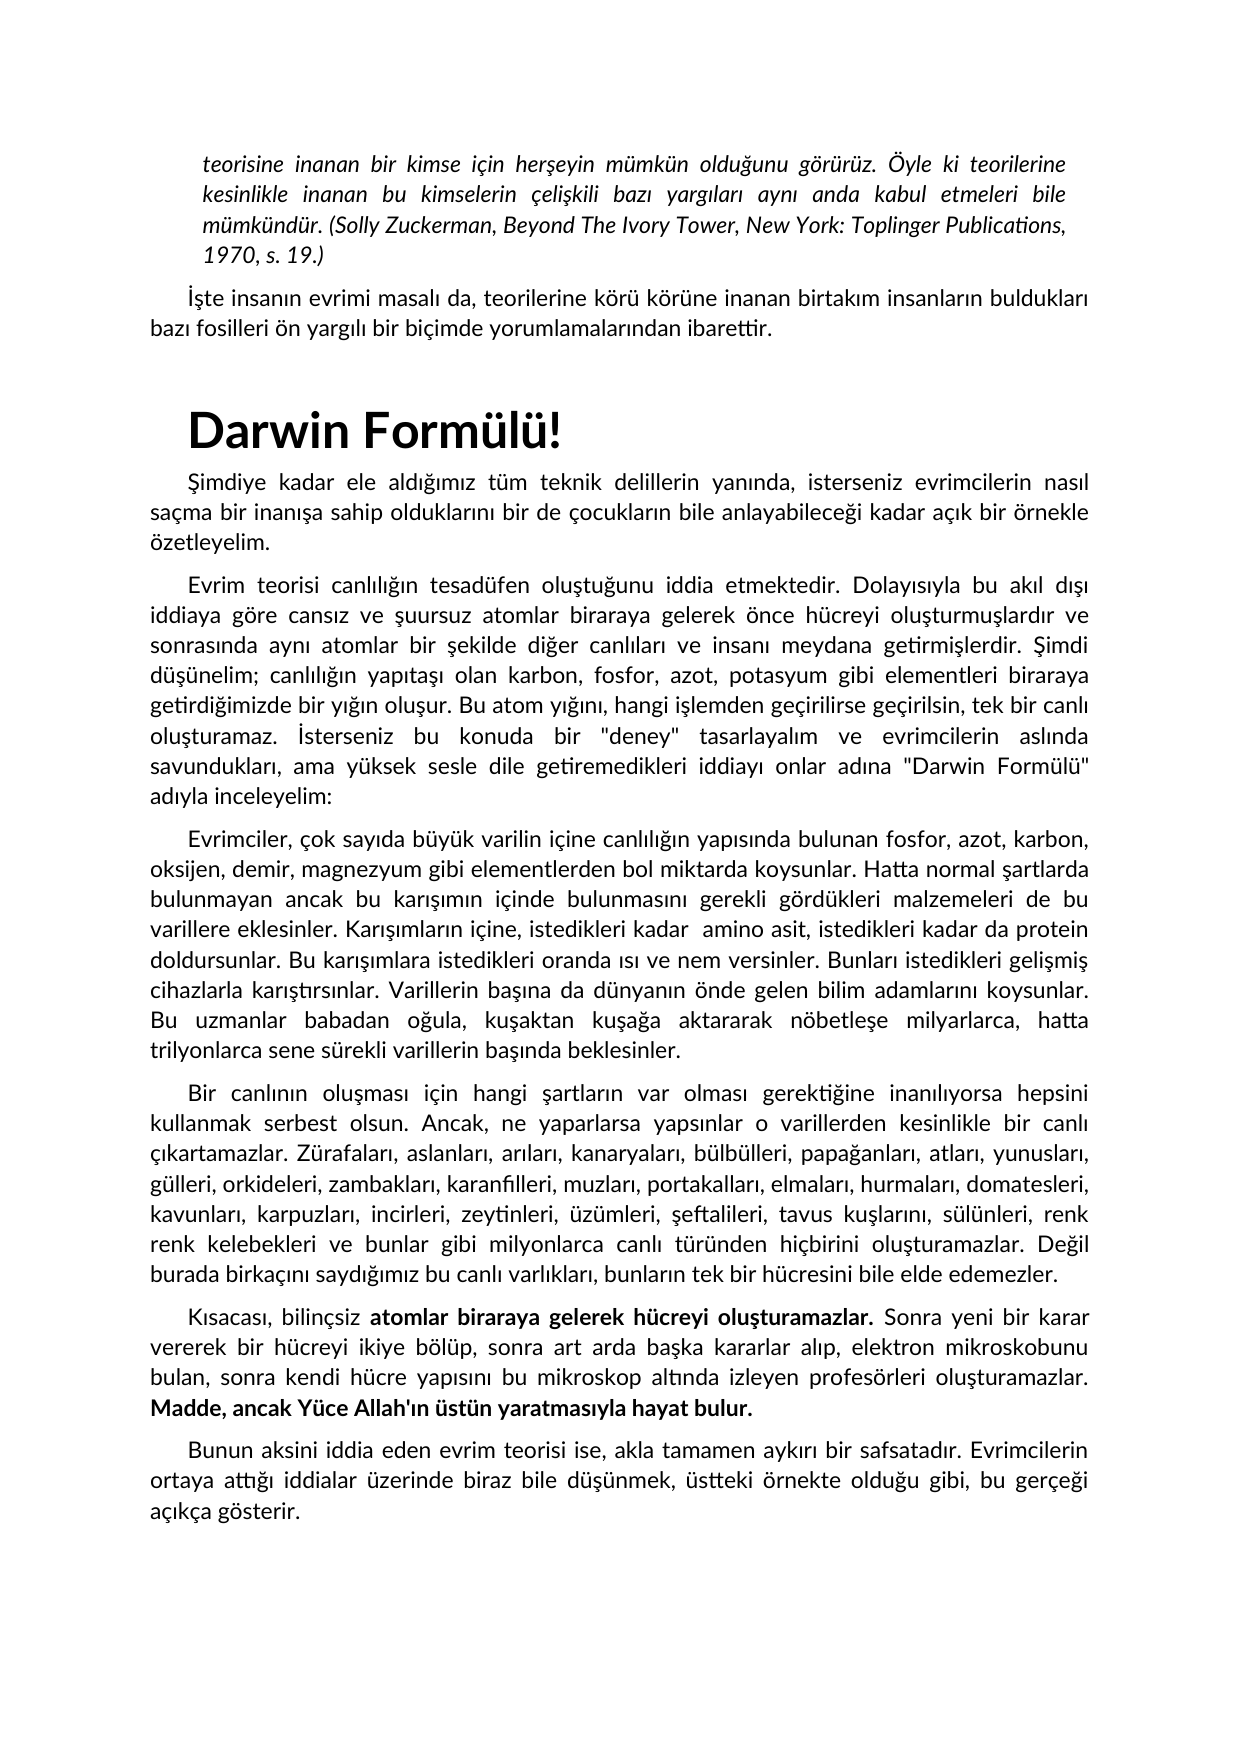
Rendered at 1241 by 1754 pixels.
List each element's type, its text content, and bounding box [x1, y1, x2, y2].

text teorisine inanan bir kimse için herşeyin mümkün olduğunu görürüz. Öyle ki teorilerine kesinlikle inanan bu kimselerin çelişkili bazı yargıları aynı anda kabul etmeleri bile mümkündür. (Solly Zuckerman, Beyond The Ivory Tower, New York: Toplinger Publications, 1970, s. 19.) [202, 150, 1068, 268]
subtitle Darwin Formülü! [187, 399, 1090, 459]
text Bir canlının oluşması için hangi şartların var olması gerektiğine inanılıyorsa hepsini kullanmak serbest olsun. Ancak, ne yaparlarsa yapsınlar o varillerden kesinlikle bir canlı çıkartamazlar. Zürafaları, aslanları, arıları, kanaryaları, bülbülleri, papağanları, atları, yunusları, gülleri, orkideleri, zambakları, karanfilleri, muzları, portakalları, elmaları, hurmaları, domatesleri, kavunları, karpuzları, incirleri, zeytinleri, üzümleri, şeftalileri, tavus kuşlarını, sülünleri, renk renk kelebekleri ve bunlar gibi milyonlarca canlı türünden hiçbirini oluşturamazlar. Değil burada birkaçını saydığımız bu canlı varlıkları, bunların tek bir hücresini bile elde edemezler. [150, 1079, 1090, 1287]
text Evrim teorisi canlılığın tesadüfen oluştuğunu iddia etmektedir. Dolayısıyla bu akıl dışı iddiaya göre cansız ve şuursuz atomlar biraraya gelerek önce hücreyi oluşturmuşlardır ve sonrasında aynı atomlar bir şekilde diğer canlıları ve insanı meydana getirmişlerdir. Şimdi düşünelim; canlılığın yapıtaşı olan karbon, fosfor, azot, potasyum gibi elementleri biraraya getirdiğimizde bir yığın oluşur. Bu atom yığını, hangi işlemden geçirilirse geçirilsin, tek bir canlı oluşturamaz. İsterseniz bu konuda bir "deney" tasarlayalım ve evrimcilerin aslında savundukları, ama yüksek sesle dile getiremedikleri iddiayı onlar adına "Darwin Formülü" adıyla inceleyelim: [150, 570, 1090, 809]
text Bunun aksini iddia eden evrim teorisi ise, akla tamamen aykırı bir safsatadır. Evrimcilerin ortaya attığı iddialar üzerinde biraz bile düşünmek, üstteki örnekte olduğu gibi, bu gerçeği açıkça gösterir. [150, 1436, 1090, 1524]
text Kısacası, bilinçsiz atomlar biraraya gelerek hücreyi oluşturamazlar. Sonra yeni bir karar vererek bir hücreyi ikiye bölüp, sonra art arda başka kararlar alıp, elektron mikroskobunu bulan, sonra kendi hücre yapısını bu mikroskop altında izleyen profesörleri oluşturamazlar. Madde, ancak Yüce Allah'ın üstün yaratmasıyla hayat bulur. [150, 1303, 1090, 1421]
text Evrimciler, çok sayıda büyük varilin içine canlılığın yapısında bulunan fosfor, azot, karbon, oksijen, demir, magnezyum gibi elementlerden bol miktarda koysunlar. Hatta normal şartlarda bulunmayan ancak bu karışımın içinde bulunmasını gerekli gördükleri malzemeleri de bu varillere eklesinler. Karışımların içine, istedikleri kadar amino asit, istedikleri kadar da protein doldursunlar. Bu karışımlara istedikleri oranda ısı ve nem versinler. Bunları istedikleri gelişmiş cihazlarla karıştırsınlar. Varillerin başına da dünyanın önde gelen bilim adamlarını koysunlar. Bu uzmanlar babadan oğula, kuşaktan kuşağa aktararak nöbetleşe milyarlarca, hatta trilyonlarca sene sürekli varillerin başında beklesinler. [150, 824, 1090, 1063]
text Şimdiye kadar ele aldığımız tüm teknik delillerin yanında, isterseniz evrimcilerin nasıl saçma bir inanışa sahip olduklarını bir de çocukların bile anlayabileceği kadar açık bir örnekle özetleyelim. [150, 467, 1090, 555]
text İşte insanın evrimi masalı da, teorilerine körü körüne inanan birtakım insanların buldukları bazı fosilleri ön yargılı bir biçimde yorumlamalarından ibarettir. [150, 283, 1090, 341]
